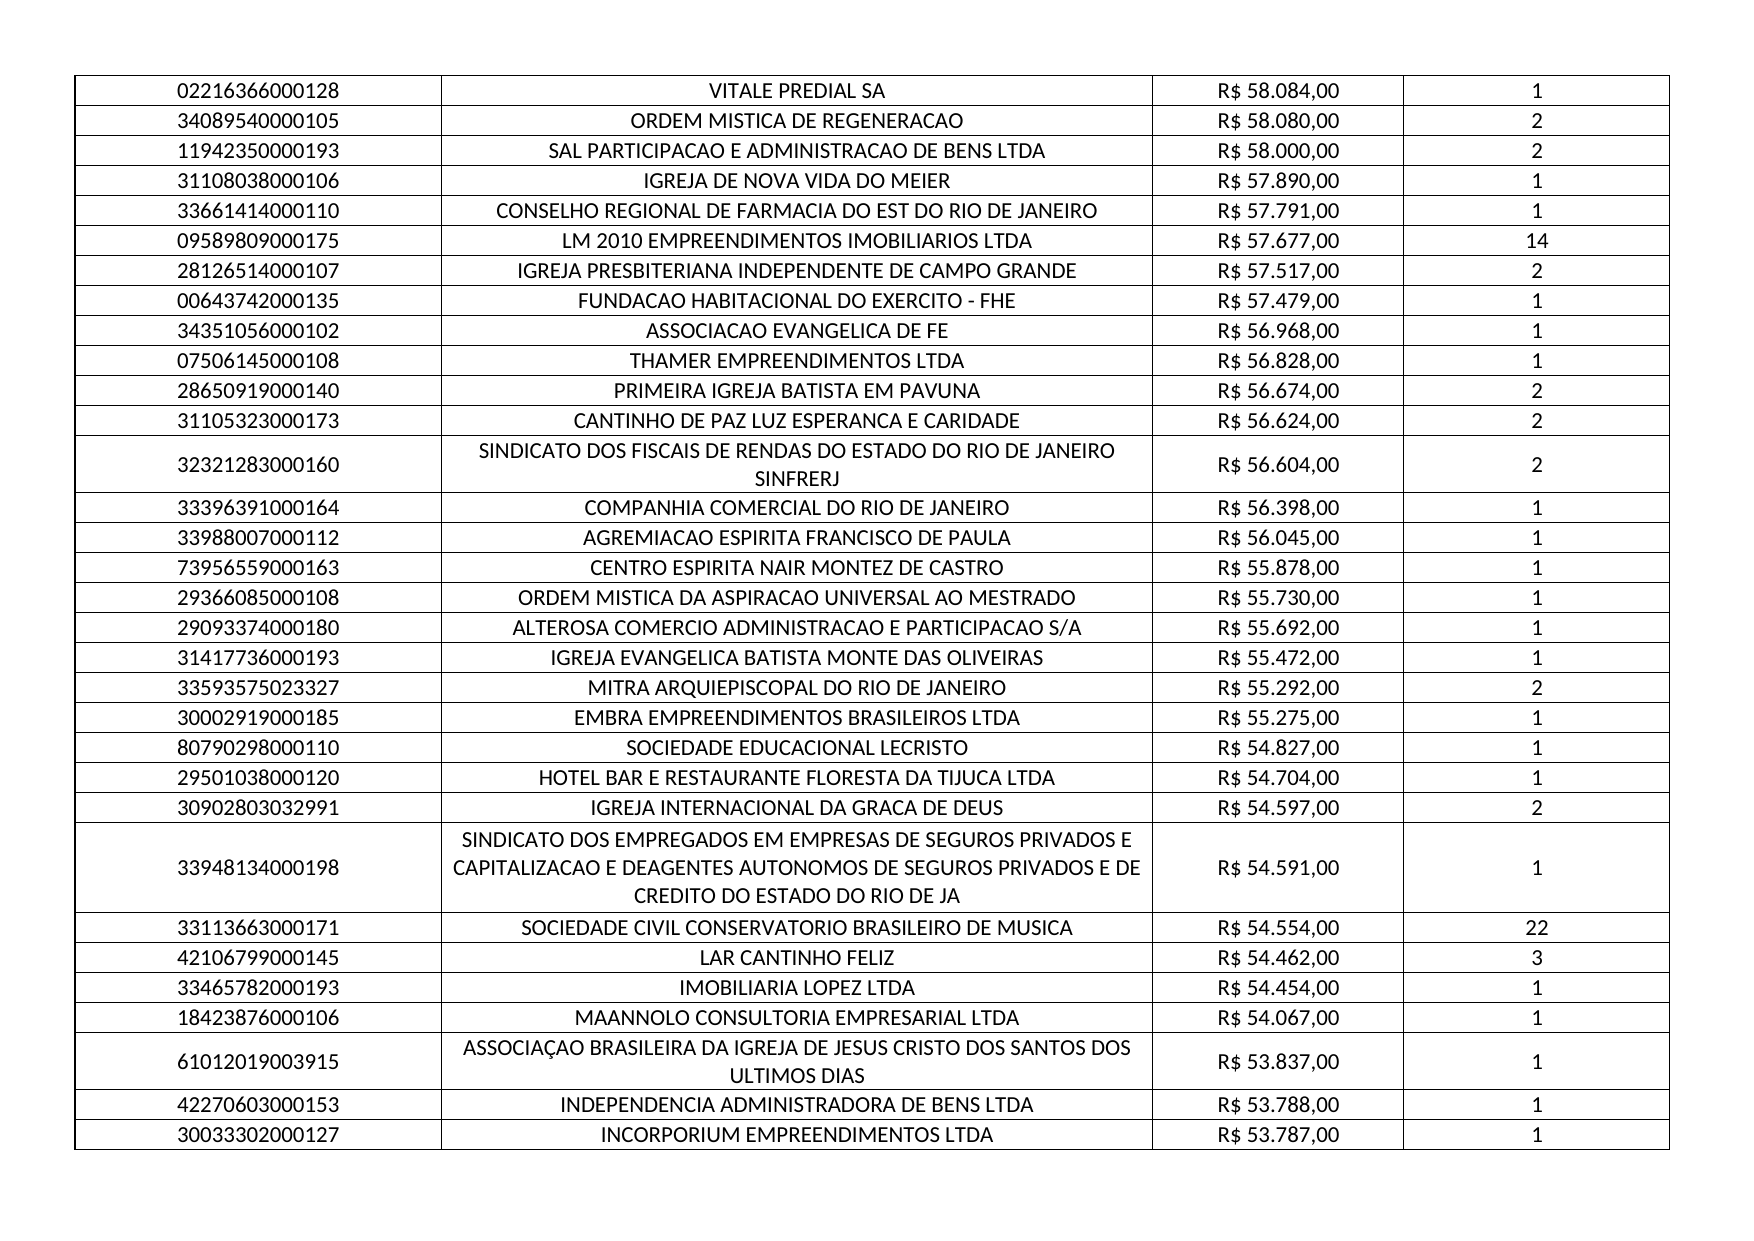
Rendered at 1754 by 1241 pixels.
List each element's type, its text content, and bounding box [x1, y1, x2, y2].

table_cell 29501038000120 [76, 763, 441, 792]
table_cell THAMER EMPREENDIMENTOS LTDA [442, 346, 1152, 375]
table_cell 1 [1404, 1033, 1669, 1089]
table_cell 1 [1404, 973, 1669, 1002]
table_cell 31108038000106 [76, 166, 441, 195]
table_cell 33396391000164 [76, 493, 441, 522]
table_cell 1 [1404, 76, 1669, 105]
table_cell R$ 58.080,00 [1153, 106, 1403, 135]
table_cell R$ 54.827,00 [1153, 733, 1403, 762]
table_cell R$ 56.828,00 [1153, 346, 1403, 375]
table_cell R$ 55.878,00 [1153, 553, 1403, 582]
table_cell 1 [1404, 613, 1669, 642]
table_cell 61012019003915 [76, 1033, 441, 1089]
table_cell COMPANHIA COMERCIAL DO RIO DE JANEIRO [442, 493, 1152, 522]
table_cell 28126514000107 [76, 256, 441, 285]
table_cell R$ 53.787,00 [1153, 1120, 1403, 1149]
table_cell 34351056000102 [76, 316, 441, 345]
table_cell 1 [1404, 763, 1669, 792]
table_cell R$ 54.704,00 [1153, 763, 1403, 792]
table_cell 73956559000163 [76, 553, 441, 582]
table_cell R$ 54.454,00 [1153, 973, 1403, 1002]
table_cell 09589809000175 [76, 226, 441, 255]
table_cell 30002919000185 [76, 703, 441, 732]
table_cell 1 [1404, 316, 1669, 345]
table_cell R$ 53.837,00 [1153, 1033, 1403, 1089]
table_cell SINDICATO DOS EMPREGADOS EM EMPRESAS DE SEGUROS PRIVADOS E CAPITALIZACAO E DEAGENTES AUTONOMOS DE SEGUROS PRIVADOS E DE CREDITO DO ESTADO DO RIO DE JA [442, 823, 1152, 912]
table_cell 80790298000110 [76, 733, 441, 762]
table_cell 1 [1404, 196, 1669, 225]
table_cell R$ 55.275,00 [1153, 703, 1403, 732]
table_cell 30902803032991 [76, 793, 441, 822]
table_cell R$ 56.624,00 [1153, 406, 1403, 435]
table_cell 42270603000153 [76, 1090, 441, 1119]
table_cell 2 [1404, 673, 1669, 702]
table_cell 1 [1404, 823, 1669, 912]
table_cell R$ 58.000,00 [1153, 136, 1403, 165]
table_cell 11942350000193 [76, 136, 441, 165]
table_cell R$ 56.674,00 [1153, 376, 1403, 405]
table_cell 1 [1404, 1120, 1669, 1149]
table_cell 1 [1404, 703, 1669, 732]
table_cell IGREJA EVANGELICA BATISTA MONTE DAS OLIVEIRAS [442, 643, 1152, 672]
table_cell INDEPENDENCIA ADMINISTRADORA DE BENS LTDA [442, 1090, 1152, 1119]
table_cell IMOBILIARIA LOPEZ LTDA [442, 973, 1152, 1002]
table_cell ASSOCIAÇAO BRASILEIRA DA IGREJA DE JESUS CRISTO DOS SANTOS DOS ULTIMOS DIAS [442, 1033, 1152, 1089]
table_cell R$ 55.730,00 [1153, 583, 1403, 612]
table_cell R$ 54.554,00 [1153, 913, 1403, 942]
table_cell 1 [1404, 1003, 1669, 1032]
table_cell R$ 56.398,00 [1153, 493, 1403, 522]
table_cell SOCIEDADE EDUCACIONAL LECRISTO [442, 733, 1152, 762]
table_cell IGREJA INTERNACIONAL DA GRACA DE DEUS [442, 793, 1152, 822]
table_cell ORDEM MISTICA DA ASPIRACAO UNIVERSAL AO MESTRADO [442, 583, 1152, 612]
table_cell AGREMIACAO ESPIRITA FRANCISCO DE PAULA [442, 523, 1152, 552]
table_cell R$ 56.968,00 [1153, 316, 1403, 345]
table_cell 28650919000140 [76, 376, 441, 405]
table_cell R$ 57.890,00 [1153, 166, 1403, 195]
table_cell R$ 54.597,00 [1153, 793, 1403, 822]
table_cell 31417736000193 [76, 643, 441, 672]
table_cell 1 [1404, 346, 1669, 375]
table_cell 33593575023327 [76, 673, 441, 702]
table_cell R$ 56.604,00 [1153, 436, 1403, 492]
table_cell 1 [1404, 1090, 1669, 1119]
table_cell 2 [1404, 793, 1669, 822]
table_cell IGREJA DE NOVA VIDA DO MEIER [442, 166, 1152, 195]
table_cell 1 [1404, 166, 1669, 195]
table_cell SINDICATO DOS FISCAIS DE RENDAS DO ESTADO DO RIO DE JANEIRO SINFRERJ [442, 436, 1152, 492]
table_cell 00643742000135 [76, 286, 441, 315]
table_cell CENTRO ESPIRITA NAIR MONTEZ DE CASTRO [442, 553, 1152, 582]
table_cell 29093374000180 [76, 613, 441, 642]
table_cell 33113663000171 [76, 913, 441, 942]
table_cell 1 [1404, 643, 1669, 672]
table_cell 18423876000106 [76, 1003, 441, 1032]
table_cell 2 [1404, 436, 1669, 492]
table_cell 1 [1404, 523, 1669, 552]
table_cell R$ 55.692,00 [1153, 613, 1403, 642]
table_cell MITRA ARQUIEPISCOPAL DO RIO DE JANEIRO [442, 673, 1152, 702]
table_cell R$ 58.084,00 [1153, 76, 1403, 105]
table_cell R$ 57.479,00 [1153, 286, 1403, 315]
table_cell FUNDACAO HABITACIONAL DO EXERCITO - FHE [442, 286, 1152, 315]
table_cell R$ 54.591,00 [1153, 823, 1403, 912]
table_cell 1 [1404, 733, 1669, 762]
table_cell MAANNOLO CONSULTORIA EMPRESARIAL LTDA [442, 1003, 1152, 1032]
table_cell 32321283000160 [76, 436, 441, 492]
table_cell INCORPORIUM EMPREENDIMENTOS LTDA [442, 1120, 1152, 1149]
table_cell 42106799000145 [76, 943, 441, 972]
table_cell HOTEL BAR E RESTAURANTE FLORESTA DA TIJUCA LTDA [442, 763, 1152, 792]
table_cell 2 [1404, 376, 1669, 405]
table_cell IGREJA PRESBITERIANA INDEPENDENTE DE CAMPO GRANDE [442, 256, 1152, 285]
table_cell CANTINHO DE PAZ LUZ ESPERANCA E CARIDADE [442, 406, 1152, 435]
table_cell 2 [1404, 136, 1669, 165]
table_cell R$ 57.791,00 [1153, 196, 1403, 225]
table_cell 14 [1404, 226, 1669, 255]
table_cell 33948134000198 [76, 823, 441, 912]
table_cell R$ 57.517,00 [1153, 256, 1403, 285]
table_cell 34089540000105 [76, 106, 441, 135]
table_cell R$ 57.677,00 [1153, 226, 1403, 255]
table_cell 1 [1404, 286, 1669, 315]
table_cell 31105323000173 [76, 406, 441, 435]
table_cell 22 [1404, 913, 1669, 942]
table_cell SAL PARTICIPACAO E ADMINISTRACAO DE BENS LTDA [442, 136, 1152, 165]
table_cell 02216366000128 [76, 76, 441, 105]
table_cell PRIMEIRA IGREJA BATISTA EM PAVUNA [442, 376, 1152, 405]
table_cell 30033302000127 [76, 1120, 441, 1149]
table_cell R$ 55.472,00 [1153, 643, 1403, 672]
table_cell 1 [1404, 553, 1669, 582]
table_cell ALTEROSA COMERCIO ADMINISTRACAO E PARTICIPACAO S/A [442, 613, 1152, 642]
table_cell 1 [1404, 493, 1669, 522]
table_cell 2 [1404, 256, 1669, 285]
table_cell 1 [1404, 583, 1669, 612]
table_cell 33465782000193 [76, 973, 441, 1002]
table_cell R$ 56.045,00 [1153, 523, 1403, 552]
table_cell 2 [1404, 406, 1669, 435]
table_cell 07506145000108 [76, 346, 441, 375]
table_cell R$ 54.462,00 [1153, 943, 1403, 972]
table_cell 33661414000110 [76, 196, 441, 225]
table_cell ASSOCIACAO EVANGELICA DE FE [442, 316, 1152, 345]
table_cell R$ 55.292,00 [1153, 673, 1403, 702]
table_cell 2 [1404, 106, 1669, 135]
table_cell 3 [1404, 943, 1669, 972]
table_cell R$ 54.067,00 [1153, 1003, 1403, 1032]
table_cell EMBRA EMPREENDIMENTOS BRASILEIROS LTDA [442, 703, 1152, 732]
table_cell LM 2010 EMPREENDIMENTOS IMOBILIARIOS LTDA [442, 226, 1152, 255]
table_cell LAR CANTINHO FELIZ [442, 943, 1152, 972]
table_cell SOCIEDADE CIVIL CONSERVATORIO BRASILEIRO DE MUSICA [442, 913, 1152, 942]
table_cell 29366085000108 [76, 583, 441, 612]
table_cell ORDEM MISTICA DE REGENERACAO [442, 106, 1152, 135]
table_cell CONSELHO REGIONAL DE FARMACIA DO EST DO RIO DE JANEIRO [442, 196, 1152, 225]
table_cell R$ 53.788,00 [1153, 1090, 1403, 1119]
table_cell VITALE PREDIAL SA [442, 76, 1152, 105]
table_cell 33988007000112 [76, 523, 441, 552]
